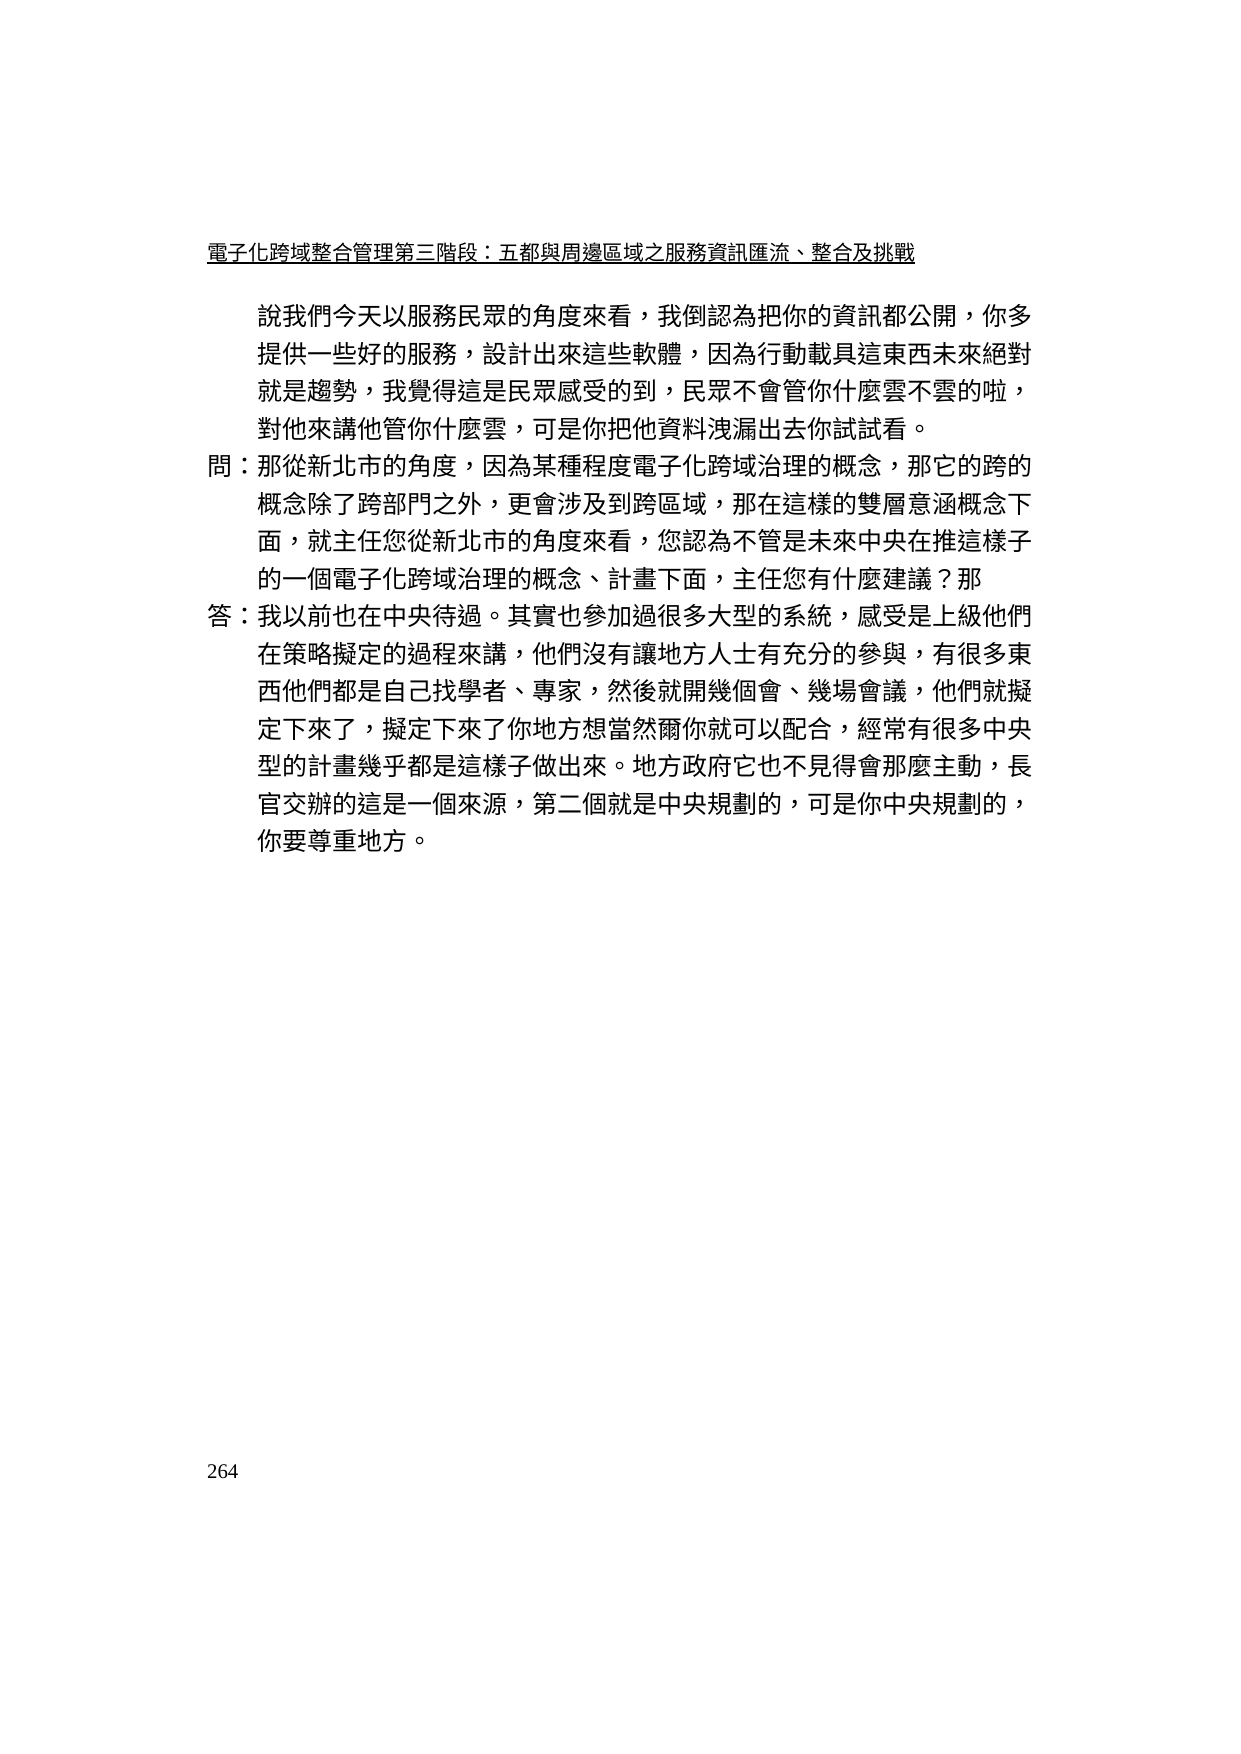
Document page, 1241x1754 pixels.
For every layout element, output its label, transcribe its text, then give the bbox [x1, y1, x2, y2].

text 答：我以前也在中央待過。其實也參加過很多大型的系統，感受是上級他們在策略擬定的過程來講，他們沒有讓地方人士有充分的參與，有很多東西他們都是自己找學者、專家，然後就開幾個會、幾場會議，他們就擬定下來了，擬定下來了你地方想當然爾你就可以配合，經常有很多中央型的計畫幾乎都是這樣子做出來。地方政府它也不見得會那麼主動，長官交辦的這是一個來源，第二個就是中央規劃的，可是你中央規劃的，你要尊重地方。 [207, 595, 1033, 858]
text 問：那從新北市的角度，因為某種程度電子化跨域治理的概念，那它的跨的概念除了跨部門之外，更會涉及到跨區域，那在這樣的雙層意涵概念下面，就主任您從新北市的角度來看，您認為不管是未來中央在推這樣子的一個電子化跨域治理的概念、計畫下面，主任您有什麼建議？那 [207, 445, 1033, 595]
text 說我們今天以服務民眾的角度來看，我倒認為把你的資訊都公開，你多提供一些好的服務，設計出來這些軟體，因為行動載具這東西未來絕對就是趨勢，我覺得這是民眾感受的到，民眾不會管你什麼雲不雲的啦，對他來講他管你什麼雲，可是你把他資料洩漏出去你試試看。 [207, 295, 1033, 445]
